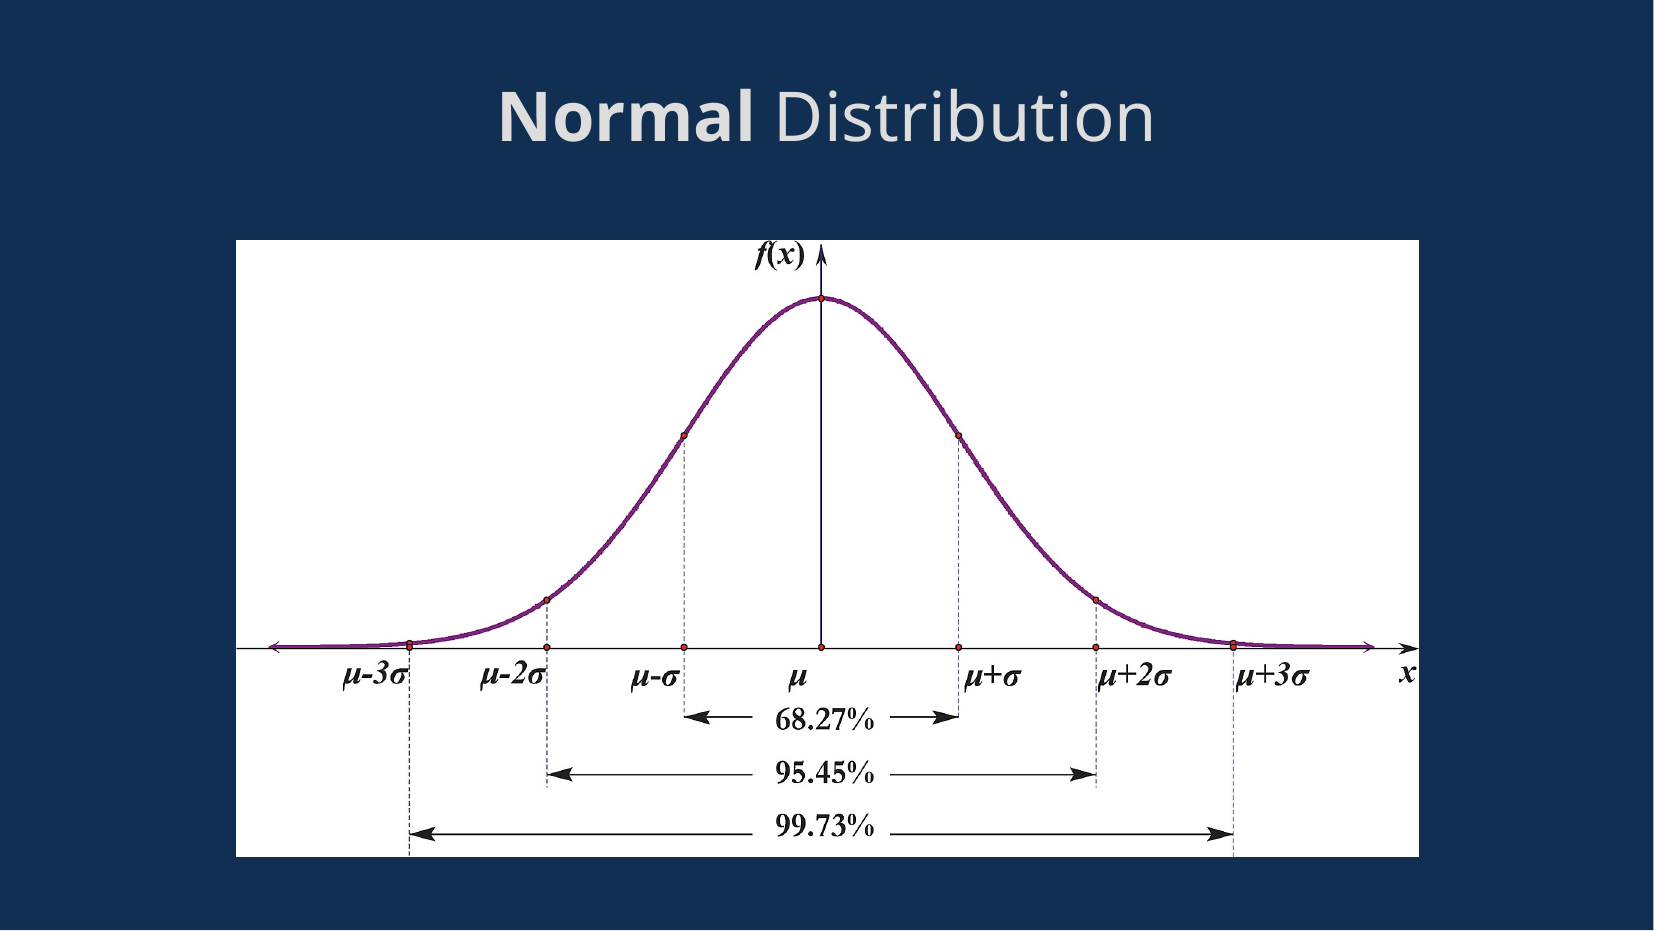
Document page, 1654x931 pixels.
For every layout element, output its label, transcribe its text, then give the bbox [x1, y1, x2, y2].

picture [236, 240, 1419, 857]
title Normal Distribution [82, 37, 1571, 193]
